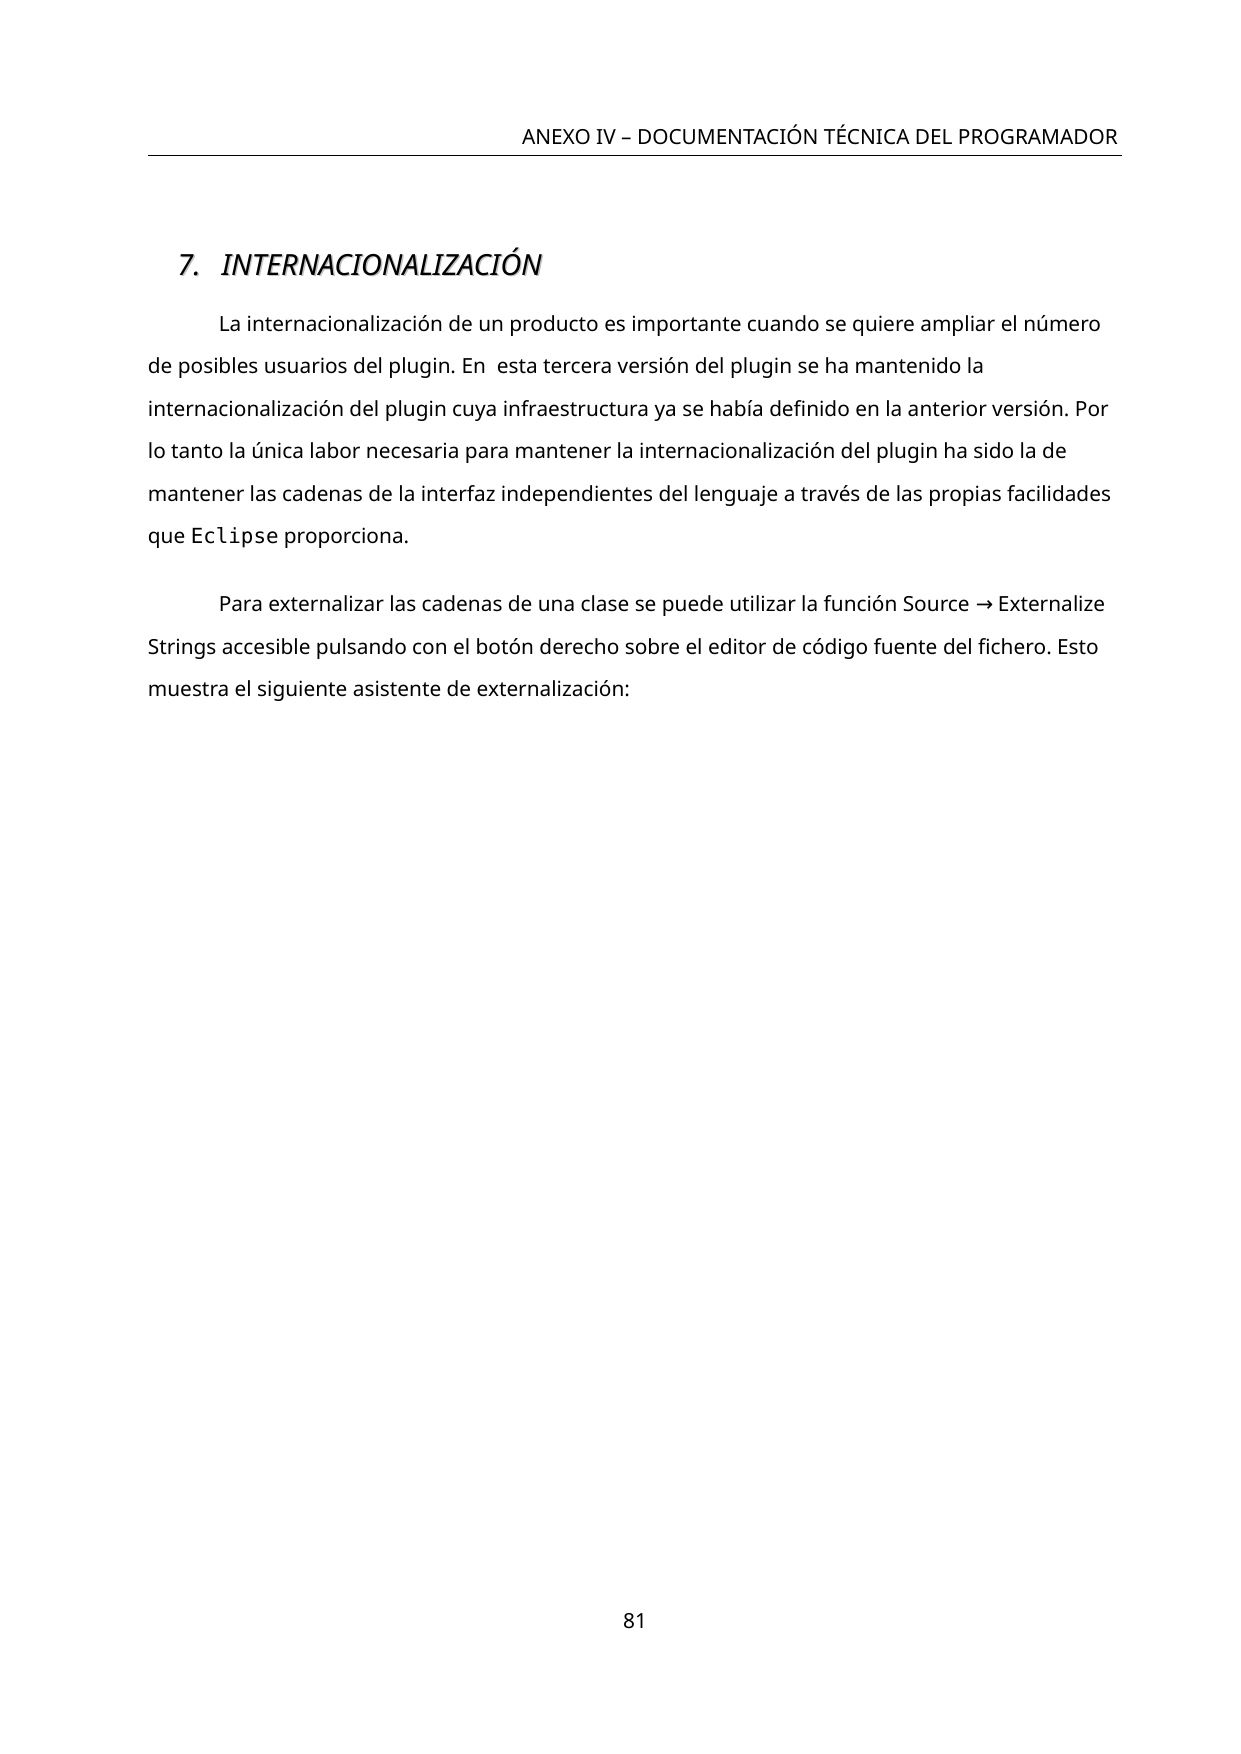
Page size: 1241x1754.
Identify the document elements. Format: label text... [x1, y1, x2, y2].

text La internacionalización de un producto es importante cuando se quiere ampliar el número de posibles usuarios del plugin. En esta tercera versión del plugin se ha mantenido la internacionalización del plugin cuya infraestructura ya se había definido en la anterior versión. Por lo tanto la única labor necesaria para mantener la internacionalización del plugin ha sido la de mantener las cadenas de la interfaz independientes del lenguaje a través de las propias facilidades que Eclipse proporciona. [148, 309, 1122, 550]
subtitle INTERNACIONALIZACIÓN [177, 244, 1122, 284]
text Para externalizar las cadenas de una clase se puede utilizar la función Source → Externalize Strings accesible pulsando con el botón derecho sobre el editor de código fuente del fichero. Esto muestra el siguiente asistente de externalización: [148, 589, 1122, 703]
